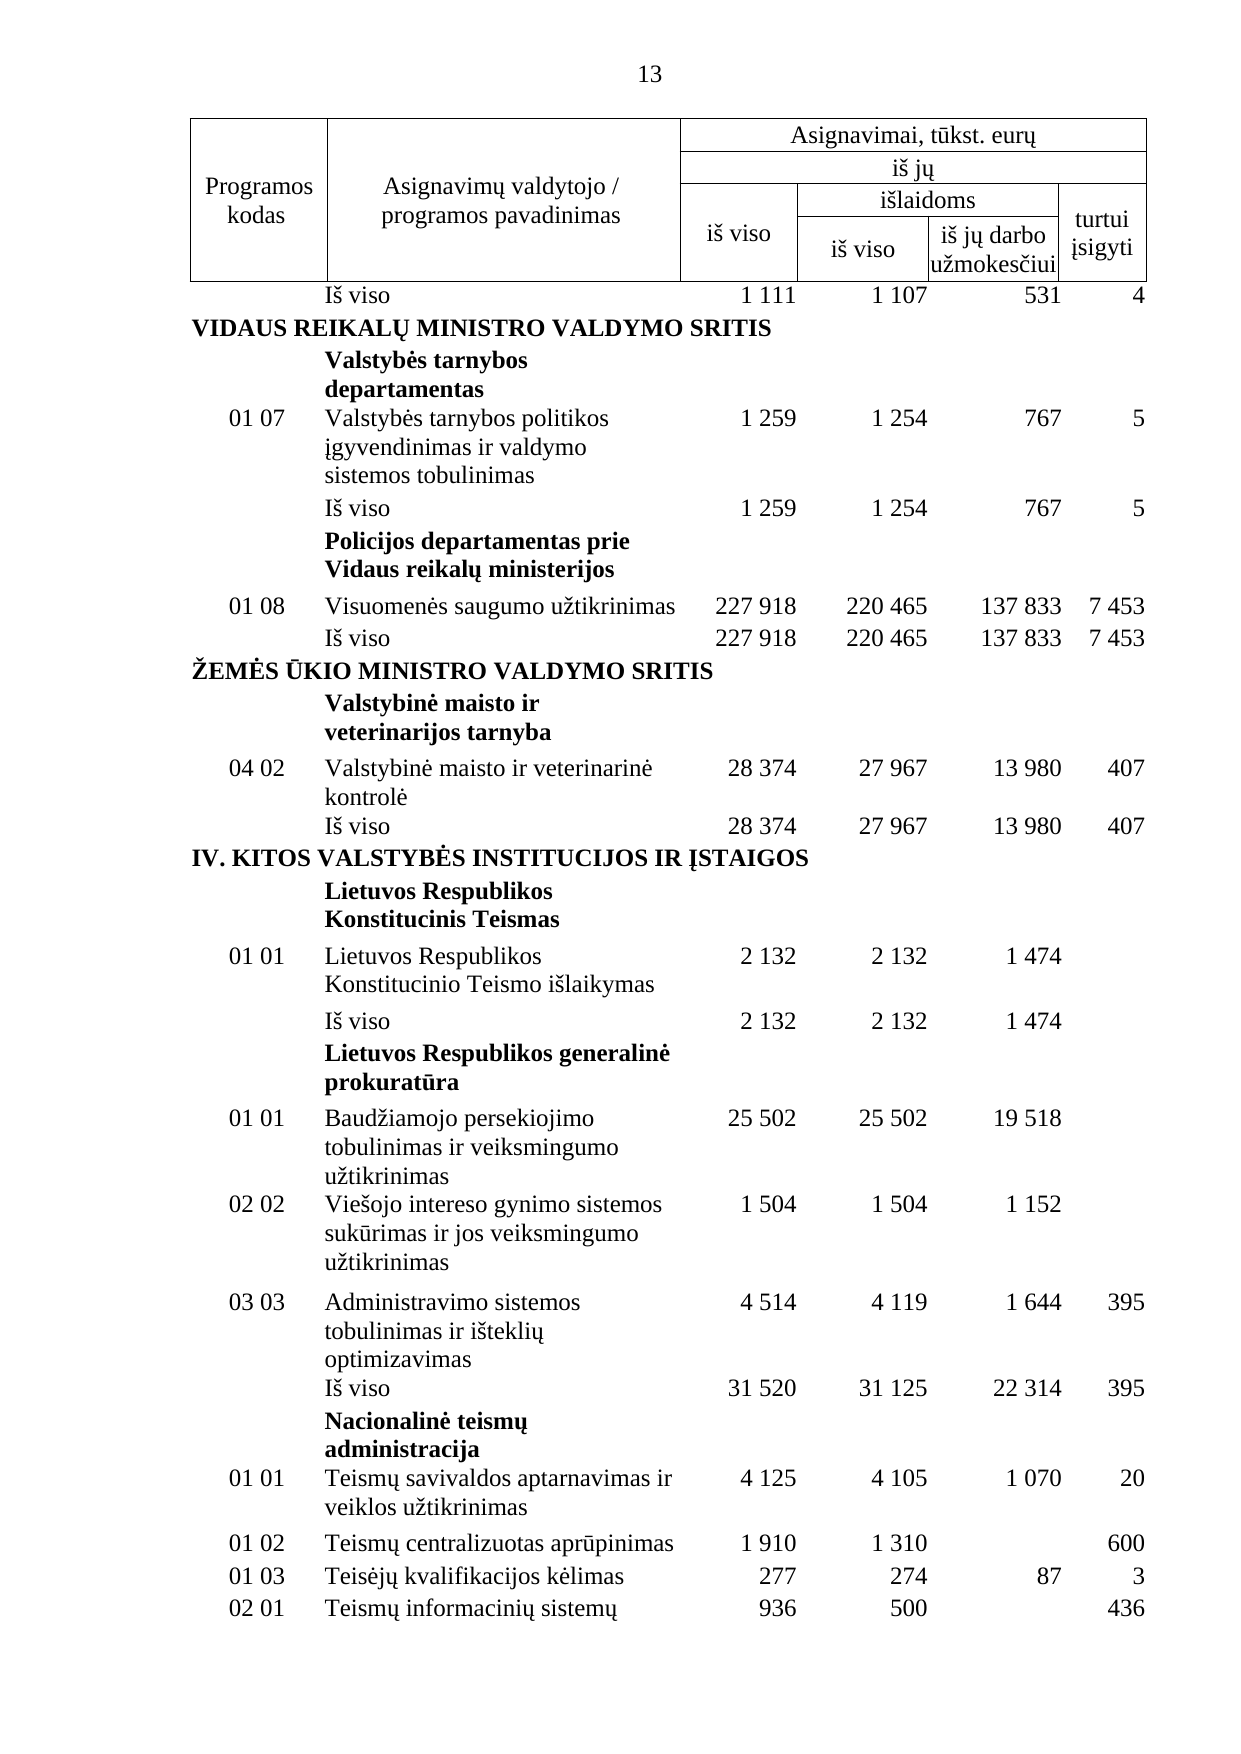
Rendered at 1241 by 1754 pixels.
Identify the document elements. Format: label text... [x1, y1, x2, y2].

table_cell [1146, 753, 1151, 811]
table_cell 04 02 [190, 753, 323, 811]
table_cell [167, 281, 178, 313]
table_cell [190, 1038, 323, 1103]
table_cell [190, 282, 323, 313]
table_cell [1151, 876, 1174, 941]
table_cell [1063, 656, 1146, 688]
table_cell [167, 1561, 178, 1593]
table_cell [1151, 281, 1174, 313]
table_cell [167, 313, 178, 346]
table_cell Lietuvos Respublikos generalinė prokuratūra [323, 1038, 680, 1103]
table_cell [1146, 346, 1151, 403]
table_cell [929, 656, 1063, 688]
table_cell 2 132 [798, 941, 928, 1006]
table_cell [167, 1463, 178, 1528]
table_cell [1151, 688, 1174, 753]
table_cell 13 980 [929, 811, 1063, 843]
table_cell [190, 346, 323, 403]
table_cell [179, 1593, 190, 1636]
table_header Asignavimų valdytojo / programos pavadinimas [328, 119, 680, 281]
table_cell [1146, 1593, 1151, 1636]
table_cell [1146, 1006, 1151, 1038]
table_cell [179, 753, 190, 811]
table_cell [1147, 151, 1151, 183]
table_cell [179, 656, 190, 688]
table_cell 4 105 [798, 1463, 928, 1528]
table_cell [1146, 1463, 1151, 1528]
table_cell 531 [929, 282, 1063, 313]
table_header [1151, 118, 1174, 151]
table_cell [1151, 941, 1174, 1006]
table_cell [929, 1406, 1063, 1463]
table_cell [1151, 151, 1174, 183]
table_cell [179, 216, 190, 281]
table_cell [179, 1006, 190, 1038]
table_cell [190, 1373, 323, 1406]
table_cell [179, 493, 190, 526]
table_cell [1063, 941, 1146, 1006]
table_cell [167, 1006, 178, 1038]
table_cell Teisėjų kvalifikacijos kėlimas [323, 1561, 680, 1593]
table_cell [190, 493, 323, 526]
table_cell 2 132 [680, 941, 797, 1006]
table_cell [1151, 1528, 1174, 1561]
table_cell [1063, 313, 1146, 346]
table_cell 1 254 [798, 493, 928, 526]
table_cell 137 833 [929, 623, 1063, 656]
table_cell Lietuvos Respublikos Konstitucinio Teismo išlaikymas [323, 941, 680, 1006]
table_header [1147, 118, 1151, 151]
table_cell 1 107 [798, 282, 928, 313]
table_cell [190, 811, 323, 843]
table_cell [798, 688, 928, 753]
table_cell [1146, 403, 1151, 493]
table_cell [167, 843, 178, 876]
table_cell [167, 811, 178, 843]
table_cell 1 474 [929, 1006, 1063, 1038]
table_cell [179, 1528, 190, 1561]
table_cell [680, 1038, 797, 1103]
table_cell 27 967 [798, 753, 928, 811]
table_cell 1 644 [929, 1287, 1063, 1373]
table_cell [929, 1593, 1063, 1636]
table_cell [1146, 656, 1151, 688]
table_cell [1063, 688, 1146, 753]
table_cell 277 [680, 1561, 797, 1593]
table_cell [167, 216, 178, 281]
table_cell 5 [1063, 493, 1146, 526]
table_cell [1151, 1190, 1174, 1287]
table_cell [1151, 811, 1174, 843]
table_cell [1151, 346, 1174, 403]
table_cell [1146, 843, 1151, 876]
table_cell [167, 183, 178, 216]
table_cell [190, 876, 323, 941]
table_cell [1146, 493, 1151, 526]
table_cell [167, 941, 178, 1006]
table_cell [929, 1038, 1063, 1103]
table_cell 137 833 [929, 591, 1063, 623]
table_cell 22 314 [929, 1373, 1063, 1406]
table_cell [1063, 1190, 1146, 1287]
table_cell 274 [798, 1561, 928, 1593]
table_cell [1151, 1103, 1174, 1189]
table_cell 1 111 [680, 282, 797, 313]
table_cell 1 152 [929, 1190, 1063, 1287]
table_cell Valstybinė maisto ir veterinarinė kontrolė [323, 753, 680, 811]
table_cell 227 918 [680, 591, 797, 623]
table_cell [929, 876, 1063, 941]
table_cell [179, 1190, 190, 1287]
table_cell 01 01 [190, 1463, 323, 1528]
table_cell 31 125 [798, 1373, 928, 1406]
table_cell 13 980 [929, 753, 1063, 811]
table_cell 02 02 [190, 1190, 323, 1287]
table_cell [1063, 1103, 1146, 1189]
table_cell [1146, 1373, 1151, 1406]
table_cell iš viso [681, 184, 797, 281]
table_cell [1063, 843, 1146, 876]
table_cell [1151, 1406, 1174, 1463]
table_cell [167, 403, 178, 493]
table_cell 28 374 [680, 811, 797, 843]
table_cell 1 254 [798, 403, 928, 493]
table_cell Iš viso [323, 1006, 680, 1038]
table_cell [179, 843, 190, 876]
table_cell Iš viso [323, 623, 680, 656]
table_cell [1151, 493, 1174, 526]
table_cell [167, 526, 178, 591]
table_cell [1151, 623, 1174, 656]
table_cell VIDAUS REIKALŲ MINISTRO VALDYMO SRITIS [190, 313, 928, 346]
table_cell [190, 688, 323, 753]
table_cell [1151, 591, 1174, 623]
table_cell 7 453 [1063, 623, 1146, 656]
table_cell 31 520 [680, 1373, 797, 1406]
table_cell [1146, 1038, 1151, 1103]
table_cell 3 [1063, 1561, 1146, 1593]
table_cell [179, 623, 190, 656]
table_cell [680, 688, 797, 753]
table_cell 395 [1063, 1373, 1146, 1406]
table_cell 1 310 [798, 1528, 928, 1561]
table_cell IV. KITOS VALSTYBĖS INSTITUCIJOS IR ĮSTAIGOS [190, 843, 928, 876]
table_cell [167, 1406, 178, 1463]
table_cell išlaidoms [798, 184, 1058, 216]
table_cell 4 514 [680, 1287, 797, 1373]
table_cell Lietuvos Respublikos Konstitucinis Teismas [323, 876, 680, 941]
table_cell [1063, 876, 1146, 941]
table_cell Nacionalinė teismų administracija [323, 1406, 680, 1463]
table_cell [167, 1103, 178, 1189]
table_cell [680, 1406, 797, 1463]
table_cell [1151, 1006, 1174, 1038]
table_cell [1151, 843, 1174, 876]
table_cell Teismų savivaldos aptarnavimas ir veiklos užtikrinimas [323, 1463, 680, 1528]
table_cell [1151, 1038, 1174, 1103]
table_cell 1 504 [680, 1190, 797, 1287]
table_cell [1063, 1038, 1146, 1103]
table_cell 1 910 [680, 1528, 797, 1561]
table_cell [1151, 403, 1174, 493]
table_cell [1151, 1561, 1174, 1593]
table_cell [190, 526, 323, 591]
table_cell [179, 1038, 190, 1103]
table_cell turtui įsigyti [1059, 184, 1146, 281]
table_cell [179, 811, 190, 843]
table_cell [167, 753, 178, 811]
table_cell 25 502 [798, 1103, 928, 1189]
table_cell 1 259 [680, 493, 797, 526]
table_cell [167, 1287, 178, 1373]
table_cell Iš viso [323, 282, 680, 313]
table_cell Valstybės tarnybos departamentas [323, 346, 680, 403]
table_cell 01 01 [190, 941, 323, 1006]
table_cell [1146, 313, 1151, 346]
table_cell 19 518 [929, 1103, 1063, 1189]
table_cell [167, 623, 178, 656]
table_cell 767 [929, 403, 1063, 493]
table_cell [1151, 1287, 1174, 1373]
table_cell [179, 151, 190, 183]
table_cell [1146, 688, 1151, 753]
table_cell [1063, 1006, 1146, 1038]
table_cell [798, 346, 928, 403]
table_cell [1151, 1373, 1174, 1406]
table_cell [1146, 1190, 1151, 1287]
table_cell [1146, 1561, 1151, 1593]
table_cell [1146, 1406, 1151, 1463]
table_cell [179, 1373, 190, 1406]
table_cell [179, 876, 190, 941]
table_cell [167, 688, 178, 753]
table_cell [929, 1528, 1063, 1561]
table_cell iš jų darbo užmokesčiui [929, 217, 1058, 281]
table_cell [1151, 1463, 1174, 1528]
table_cell [929, 313, 1063, 346]
table_cell [190, 623, 323, 656]
table_cell 395 [1063, 1287, 1146, 1373]
table_cell [179, 1463, 190, 1528]
table_cell 767 [929, 493, 1063, 526]
table_cell 25 502 [680, 1103, 797, 1189]
table_cell [1146, 1103, 1151, 1189]
table_cell [167, 1593, 178, 1636]
table_cell [1146, 281, 1151, 313]
table_cell 1 474 [929, 941, 1063, 1006]
table_cell 220 465 [798, 591, 928, 623]
table_cell [929, 346, 1063, 403]
table_cell [179, 1561, 190, 1593]
table_cell [929, 843, 1063, 876]
table_cell Baudžiamojo persekiojimo tobulinimas ir veiksmingumo užtikrinimas [323, 1103, 680, 1189]
table_cell 01 07 [190, 403, 323, 493]
table_cell [167, 1038, 178, 1103]
table_cell [179, 1103, 190, 1189]
table_cell Policijos departamentas prie Vidaus reikalų ministerijos [323, 526, 680, 591]
table_cell [167, 1373, 178, 1406]
table_cell [167, 151, 178, 183]
table_cell [680, 876, 797, 941]
table_cell [179, 526, 190, 591]
table_cell [1146, 526, 1151, 591]
table_cell 7 453 [1063, 591, 1146, 623]
table_cell 407 [1063, 753, 1146, 811]
table_cell [1146, 876, 1151, 941]
table_cell [1146, 1528, 1151, 1561]
table_cell 87 [929, 1561, 1063, 1593]
table_cell [1146, 941, 1151, 1006]
table_cell ŽEMĖS ŪKIO MINISTRO VALDYMO SRITIS [190, 656, 928, 688]
table_cell [179, 281, 190, 313]
table_cell [167, 1528, 178, 1561]
table_cell [1151, 216, 1174, 281]
table_header Programos kodas [191, 119, 327, 281]
table_cell 01 03 [190, 1561, 323, 1593]
table_cell 227 918 [680, 623, 797, 656]
table_cell [167, 493, 178, 526]
table_cell [167, 591, 178, 623]
table_cell iš viso [798, 217, 928, 281]
table_cell [929, 526, 1063, 591]
table_cell [179, 346, 190, 403]
table_header [167, 118, 178, 151]
table_cell [179, 183, 190, 216]
table_cell Valstybinė maisto ir veterinarijos tarnyba [323, 688, 680, 753]
table_cell [1146, 623, 1151, 656]
table_cell [179, 1287, 190, 1373]
table_cell [798, 876, 928, 941]
table_cell [190, 1006, 323, 1038]
table_cell 27 967 [798, 811, 928, 843]
table_cell [167, 1190, 178, 1287]
table_cell [1147, 216, 1151, 281]
table_cell [1146, 811, 1151, 843]
table_cell [179, 591, 190, 623]
table_cell Teismų centralizuotas aprūpinimas [323, 1528, 680, 1561]
table_cell 20 [1063, 1463, 1146, 1528]
table_cell [1147, 183, 1151, 216]
table_header [179, 118, 190, 151]
table_cell 02 01 [190, 1593, 323, 1636]
table_cell 1 070 [929, 1463, 1063, 1528]
table_cell 220 465 [798, 623, 928, 656]
table_cell 01 01 [190, 1103, 323, 1189]
table_cell [179, 313, 190, 346]
table_cell [798, 526, 928, 591]
table_cell 600 [1063, 1528, 1146, 1561]
table_cell Administravimo sistemos tobulinimas ir išteklių optimizavimas [323, 1287, 680, 1373]
table_cell [1151, 656, 1174, 688]
table_cell [1151, 1593, 1174, 1636]
table_cell [179, 941, 190, 1006]
table_cell [1146, 591, 1151, 623]
table_cell 2 132 [680, 1006, 797, 1038]
table_cell Teismų informacinių sistemų [323, 1593, 680, 1636]
table_cell Iš viso [323, 811, 680, 843]
table_cell iš jų [681, 152, 1146, 183]
table_cell 436 [1063, 1593, 1146, 1636]
table_cell [1151, 183, 1174, 216]
table_cell [179, 688, 190, 753]
table_cell 4 [1063, 282, 1146, 313]
table_cell [190, 1406, 323, 1463]
table_cell [798, 1038, 928, 1103]
table_cell 500 [798, 1593, 928, 1636]
table_cell 407 [1063, 811, 1146, 843]
table_cell [1063, 1406, 1146, 1463]
table_cell Iš viso [323, 493, 680, 526]
table_cell 4 125 [680, 1463, 797, 1528]
table_cell Iš viso [323, 1373, 680, 1406]
table_cell 5 [1063, 403, 1146, 493]
table_cell Viešojo intereso gynimo sistemos sukūrimas ir jos veiksmingumo užtikrinimas [323, 1190, 680, 1287]
table_header Asignavimai, tūkst. eurų [681, 119, 1146, 151]
table_cell 4 119 [798, 1287, 928, 1373]
table_cell Valstybės tarnybos politikos įgyvendinimas ir valdymo sistemos tobulinimas [323, 403, 680, 493]
table_cell [929, 688, 1063, 753]
table_cell 28 374 [680, 753, 797, 811]
table_cell [1146, 1287, 1151, 1373]
table_cell 2 132 [798, 1006, 928, 1038]
table_cell [179, 403, 190, 493]
table_cell 03 03 [190, 1287, 323, 1373]
table_cell [167, 656, 178, 688]
table_cell [179, 1406, 190, 1463]
table_cell [1151, 313, 1174, 346]
table_cell [680, 346, 797, 403]
table_cell [1151, 753, 1174, 811]
table_cell [1063, 526, 1146, 591]
table_cell 1 504 [798, 1190, 928, 1287]
table_cell [798, 1406, 928, 1463]
table_cell [167, 346, 178, 403]
table_cell 01 08 [190, 591, 323, 623]
table_cell Visuomenės saugumo užtikrinimas [323, 591, 680, 623]
table_cell 1 259 [680, 403, 797, 493]
table_cell [680, 526, 797, 591]
table_cell [167, 876, 178, 941]
table_cell 936 [680, 1593, 797, 1636]
table_cell [1063, 346, 1146, 403]
table_cell 01 02 [190, 1528, 323, 1561]
table_cell [1151, 526, 1174, 591]
